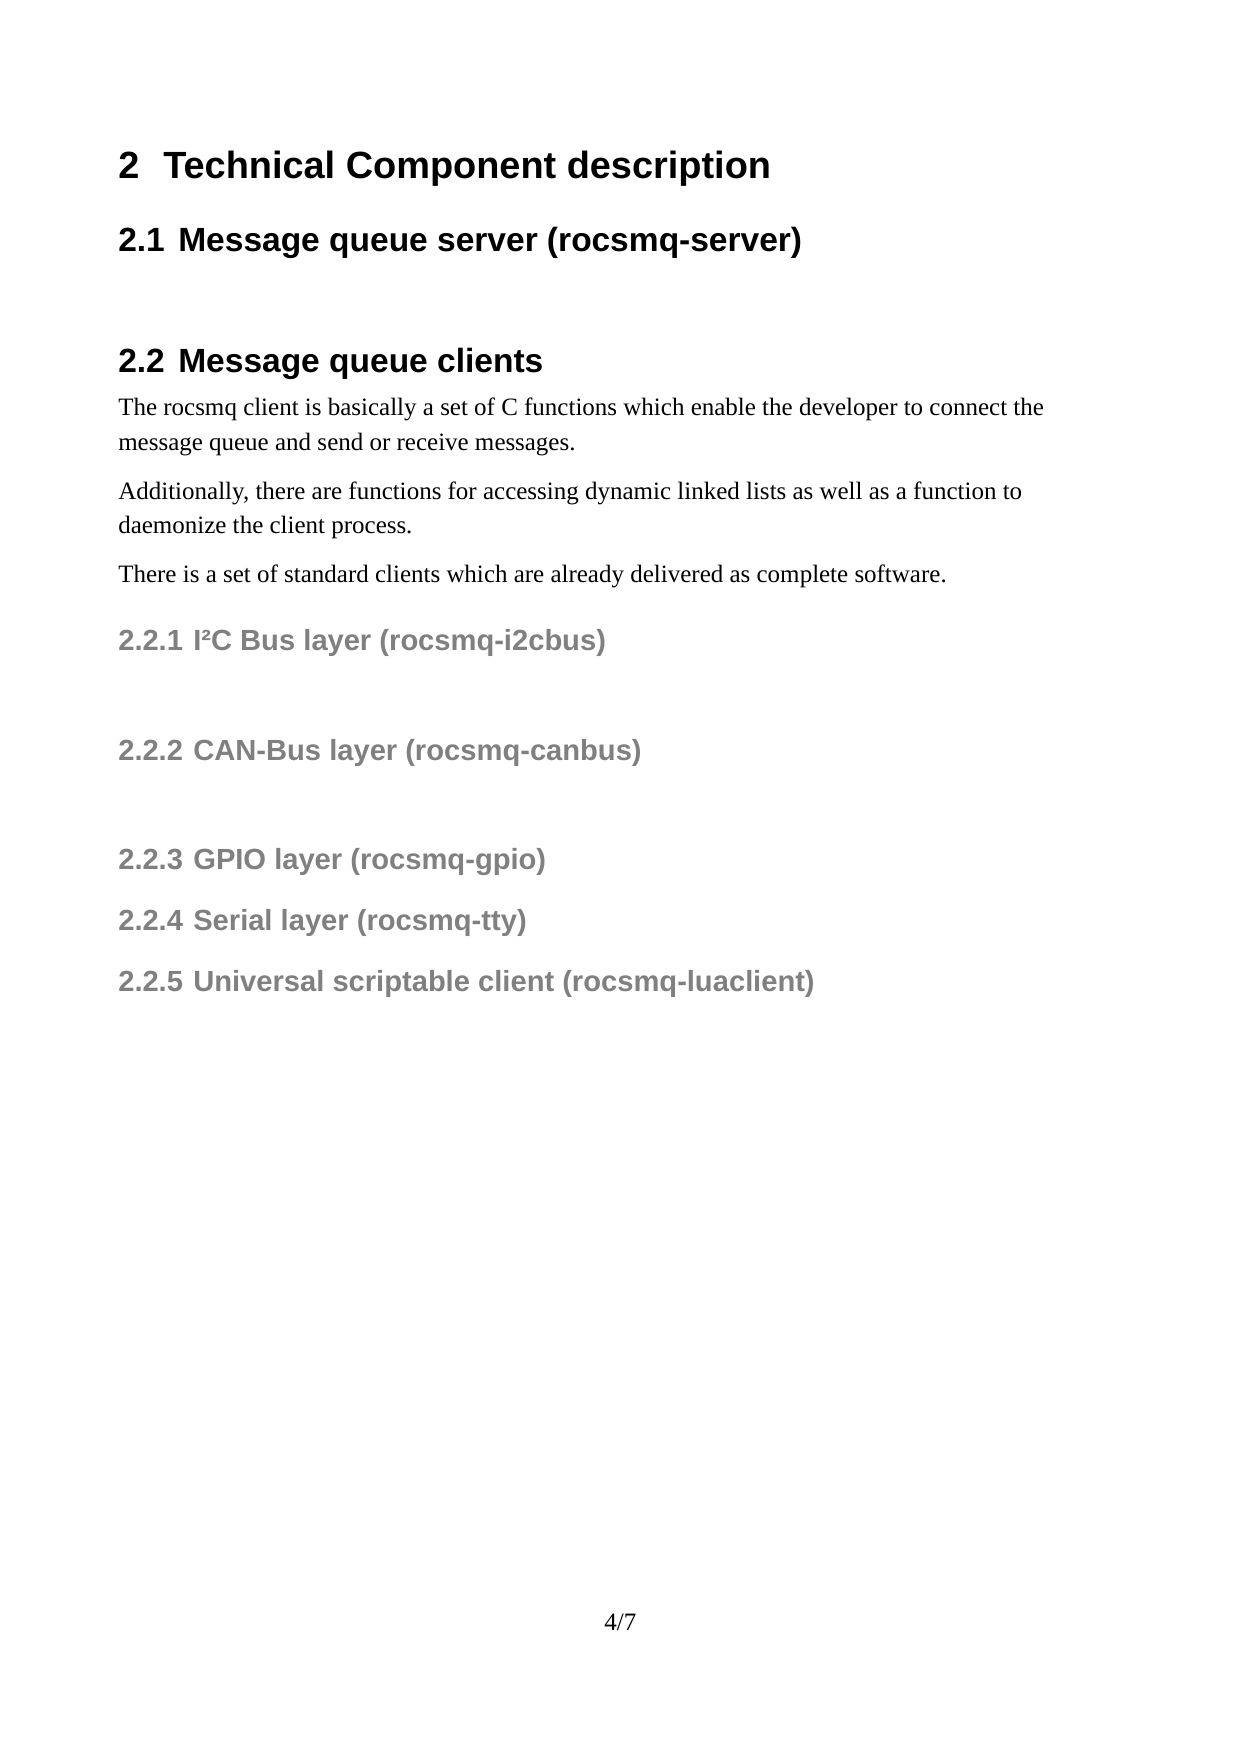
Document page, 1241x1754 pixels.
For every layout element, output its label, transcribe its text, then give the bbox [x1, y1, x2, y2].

subtitle GPIO layer (rocsmq-gpio) [118, 842, 1122, 876]
subtitle Universal scriptable client (rocsmq-luaclient) [118, 964, 1122, 997]
subtitle Message queue clients [118, 341, 1122, 380]
subtitle CAN-Bus layer (rocsmq-canbus) [118, 733, 1122, 766]
subtitle Serial layer (rocsmq-tty) [118, 903, 1122, 937]
text Additionally, there are functions for accessing dynamic linked lists as well as a function to daemonize the client process. [118, 476, 1122, 539]
subtitle I²C Bus layer (rocsmq-i2cbus) [118, 623, 1122, 657]
subtitle Message queue server (rocsmq-server) [118, 220, 1122, 259]
text There is a set of standard clients which are already delivered as complete software. [118, 559, 1122, 588]
text The rocsmq client is basically a set of C functions which enable the developer to connect the message queue and send or receive messages. [118, 392, 1122, 456]
subtitle Technical Component description [118, 143, 1122, 187]
